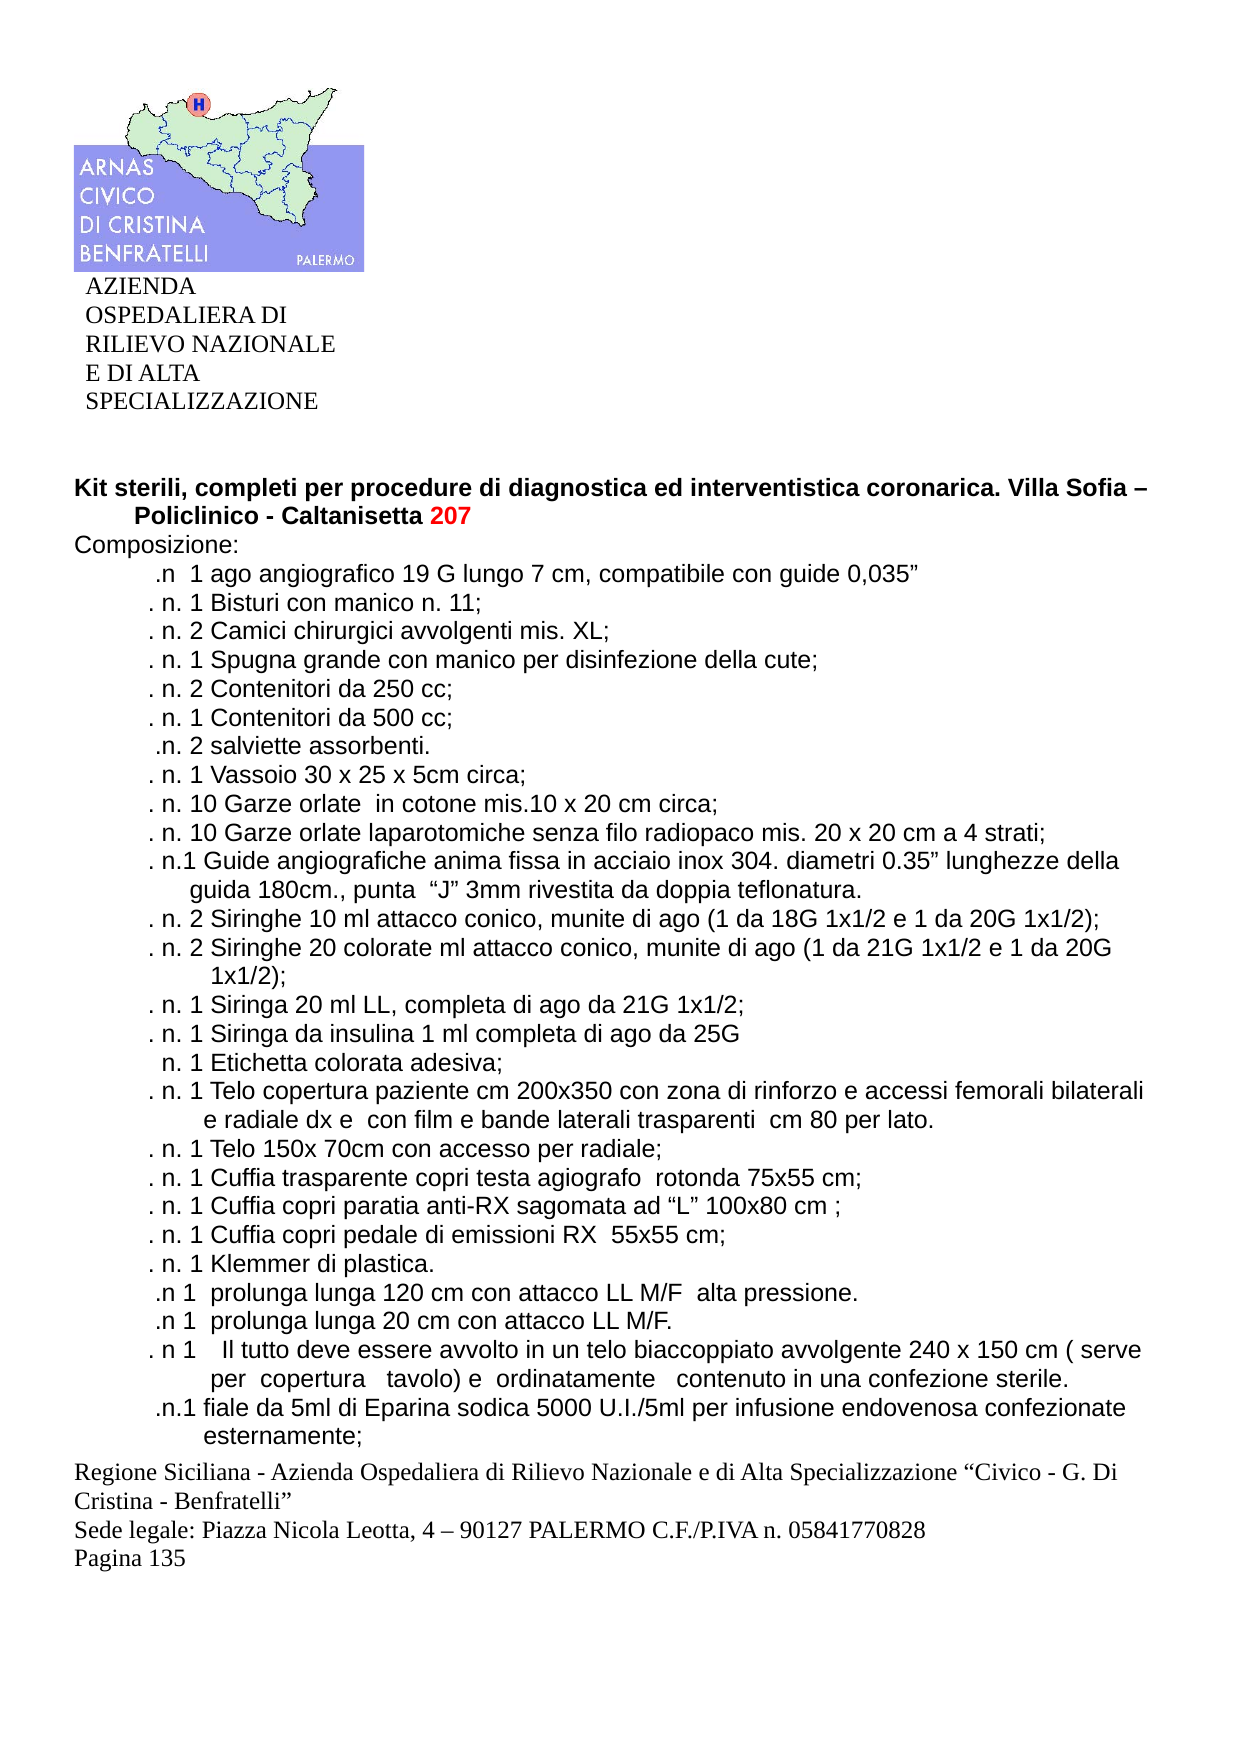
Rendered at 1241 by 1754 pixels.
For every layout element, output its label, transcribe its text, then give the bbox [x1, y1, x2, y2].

text . n. 2 Siringhe 10 ml attacco conico, munite di ago (1 da 18G 1x1/2 e 1 da 20G 1x1/2); [74, 904, 1152, 933]
text . n. 2 Camici chirurgici avvolgenti mis. XL; [74, 616, 1152, 645]
text Composizione: [74, 530, 1152, 559]
text . n. 10 Garze orlate in cotone mis.10 x 20 cm circa; [74, 789, 1152, 818]
text . n. 1 Cuffia copri paratia anti-RX sagomata ad “L” 100x80 cm ; [74, 1191, 1152, 1220]
text . n. 1 Klemmer di plastica. [74, 1249, 1152, 1278]
text . n. 1 Bisturi con manico n. 11; [74, 588, 1152, 616]
text .n 1 prolunga lunga 20 cm con attacco LL M/F. [74, 1306, 1152, 1335]
text . n. 1 Telo 150x 70cm con accesso per radiale; [74, 1134, 1152, 1163]
text e radiale dx e con film e bande laterali trasparenti cm 80 per lato. [148, 1105, 1152, 1134]
text . n. 1 Spugna grande con manico per disinfezione della cute; [74, 645, 1152, 674]
text .n.1 fiale da 5ml di Eparina sodica 5000 U.I./5ml per infusione endovenosa confezionate [148, 1393, 1152, 1421]
text .n 1 prolunga lunga 120 cm con attacco LL M/F alta pressione. [74, 1278, 1152, 1306]
text n. 1 Etichetta colorata adesiva; [74, 1048, 1152, 1076]
text . n. 1 Cuffia copri pedale di emissioni RX 55x55 cm; [74, 1220, 1152, 1249]
text . n. 1 Siringa 20 ml LL, completa di ago da 21G 1x1/2; [74, 990, 1152, 1019]
text . n. 1 Cuffia trasparente copri testa agiografo rotonda 75x55 cm; [74, 1163, 1152, 1191]
text . n. 1 Siringa da insulina 1 ml completa di ago da 25G [74, 1019, 1152, 1048]
text per copertura tavolo) e ordinatamente contenuto in una confezione sterile. [148, 1364, 1152, 1393]
text esternamente; [148, 1421, 1152, 1450]
text 1x1/2); [74, 961, 1152, 990]
text . n. 2 Contenitori da 250 cc; [74, 674, 1152, 703]
text . n. 1 Contenitori da 500 cc; [74, 703, 1152, 731]
text guida 180cm., punta “J” 3mm rivestita da doppia teflonatura. [148, 875, 1152, 904]
text . n. 1 Vassoio 30 x 25 x 5cm circa; [74, 760, 1152, 789]
text . n. 1 Telo copertura paziente cm 200x350 con zona di rinforzo e accessi femorali bilaterali [148, 1076, 1152, 1105]
text . n.1 Guide angiografiche anima fissa in acciaio inox 304. diametri 0.35” lunghezze della [148, 846, 1152, 875]
picture [73, 88, 365, 272]
text .n. 2 salviette assorbenti. [74, 731, 1152, 760]
text . n 1 Il tutto deve essere avvolto in un telo biaccoppiato avvolgente 240 x 150 cm ( serve [148, 1335, 1152, 1364]
subtitle Kit sterili, completi per procedure di diagnostica ed interventistica coronarica. Villa Sofia – Policlinico - Caltanisetta 207 [74, 473, 1152, 530]
text .n 1 ago angiografico 19 G lungo 7 cm, compatibile con guide 0,035” [74, 559, 1152, 588]
text . n. 10 Garze orlate laparotomiche senza filo radiopaco mis. 20 x 20 cm a 4 strati; [74, 818, 1152, 846]
text . n. 2 Siringhe 20 colorate ml attacco conico, munite di ago (1 da 21G 1x1/2 e 1 da 20G [74, 933, 1152, 961]
